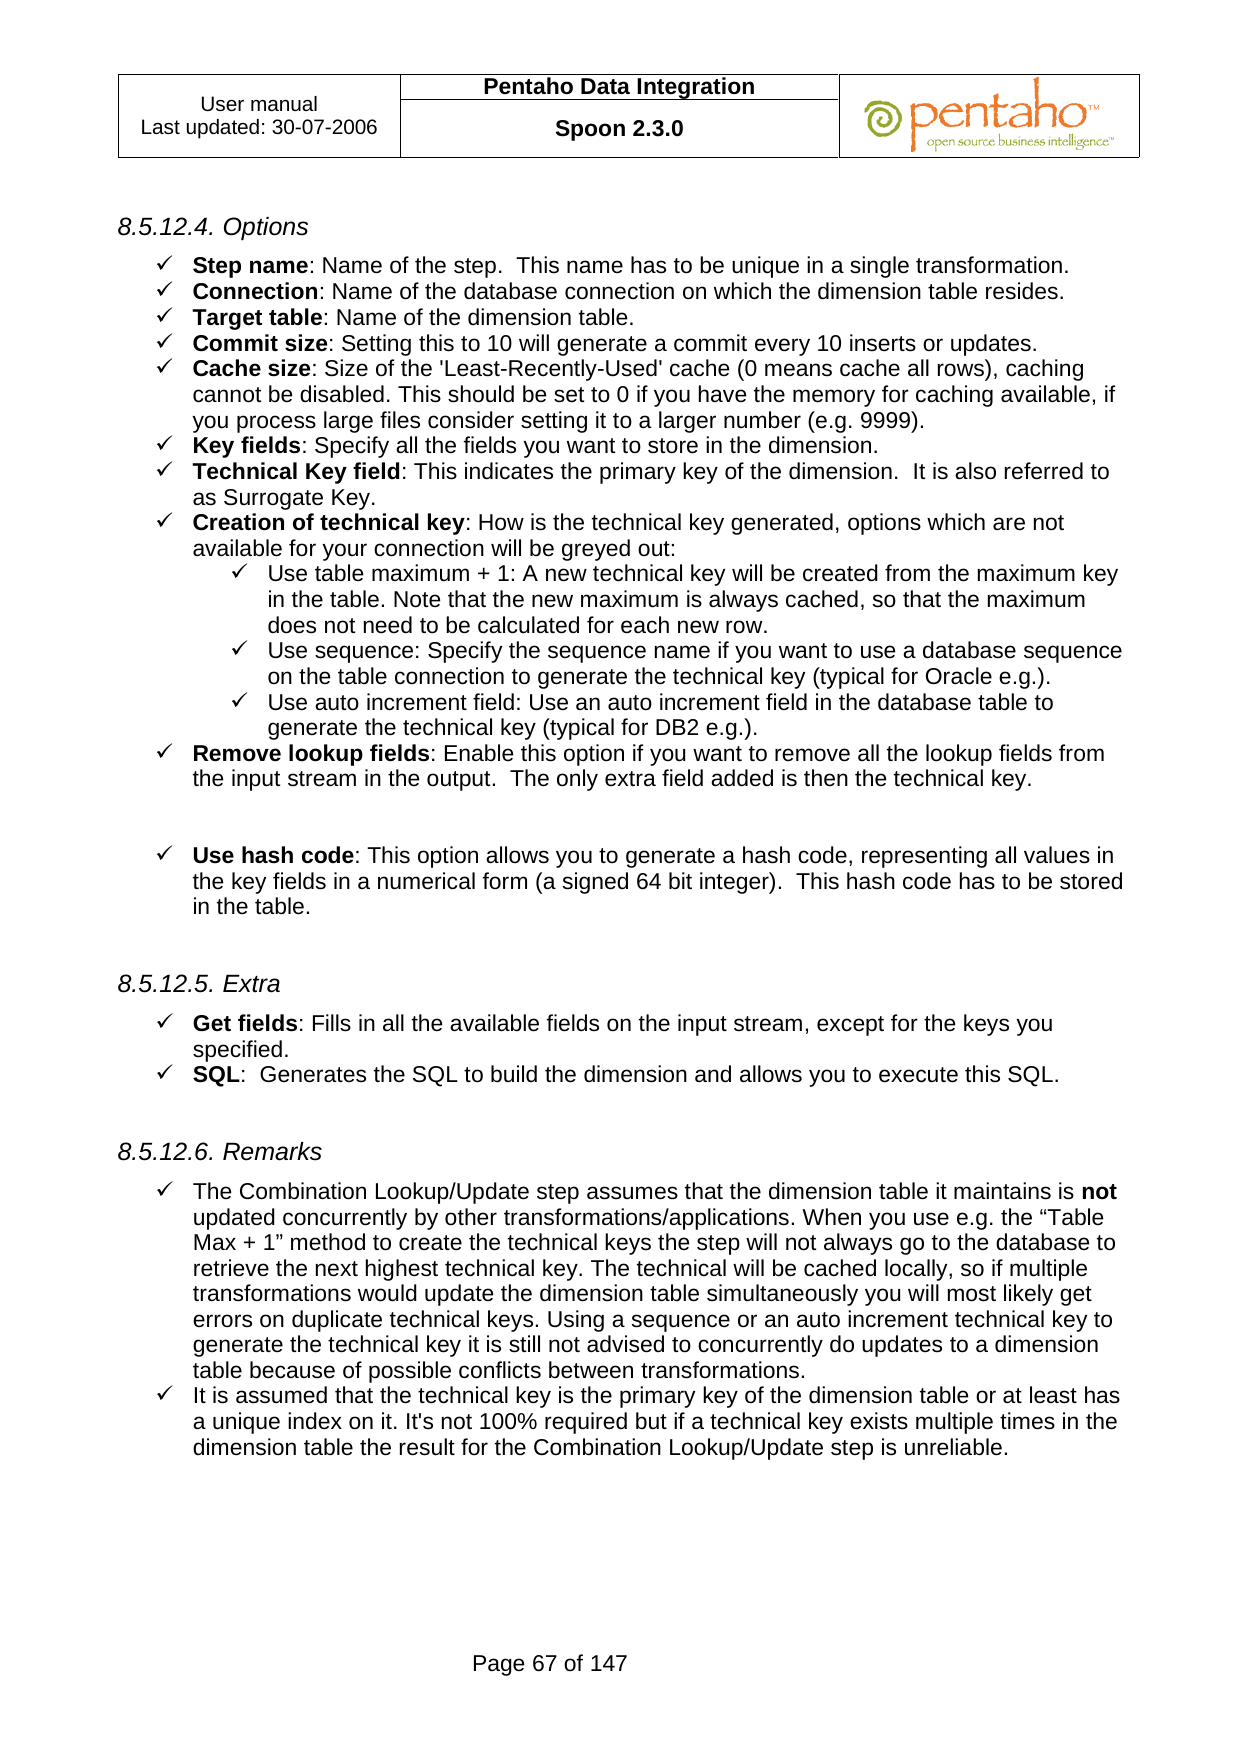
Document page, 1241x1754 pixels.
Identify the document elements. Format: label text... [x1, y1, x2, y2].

list Connection: Name of the database connection on which the dimension table resides. [155, 279, 1137, 305]
list It is assumed that the technical key is the primary key of the dimension table or at least has a unique index on it. It's not 100% required but if a technical key exists multiple times in the dimension table the result for the Combination Lookup/Update step is unreliable. [155, 1383, 1137, 1460]
subtitle Options [117, 213, 1137, 241]
list Get fields: Fills in all the available fields on the input stream, except for the keys you specified. [155, 1011, 1137, 1062]
list The Combination Lookup/Update step assumes that the dimension table it maintains is not updated concurrently by other transformations/applications. When you use e.g. the “Table Max + 1” method to create the technical keys the step will not always go to the database to retrieve the next highest technical key. The technical will be cached locally, so if multiple transformations would update the dimension table simultaneously you will most likely get errors on duplicate technical keys. Using a sequence or an auto increment technical key to generate the technical key it is still not advised to concurrently do updates to a dimension table because of possible conflicts between transformations. [155, 1178, 1137, 1383]
list Use hash code: This option allows you to generate a hash code, representing all values in the key fields in a numerical form (a signed 64 bit integer). This hash code has to be stored in the table. [155, 843, 1137, 919]
subtitle Remarks [117, 1138, 1137, 1166]
list Use table maximum + 1: A new technical key will be created from the maximum key in the table. Note that the new maximum is always cached, so that the maximum does not need to be calculated for each new row. [230, 561, 1137, 638]
list Target table: Name of the dimension table. [155, 305, 1137, 330]
list Commit size: Setting this to 10 will generate a commit every 10 inserts or updates. [155, 330, 1137, 356]
list Use sequence: Specify the sequence name if you want to use a database sequence on the table connection to generate the technical key (typical for Oracle e.g.). [230, 638, 1137, 689]
list Key fields: Specify all the fields you want to store in the dimension. [155, 433, 1137, 459]
list Technical Key field: This indicates the primary key of the dimension. It is also referred to as Surrogate Key. [155, 459, 1137, 510]
list Use auto increment field: Use an auto increment field in the database table to generate the technical key (typical for DB2 e.g.). [230, 689, 1137, 740]
list SQL: Generates the SQL to build the dimension and allows you to execute this SQL. [155, 1062, 1137, 1087]
list Remove lookup fields: Enable this option if you want to remove all the lookup fields from the input stream in the output. The only extra field added is then the technical key. [155, 740, 1137, 792]
subtitle Extra [117, 970, 1137, 998]
list Cache size: Size of the 'Least-Recently-Used' cache (0 means cache all rows), caching cannot be disabled. This should be set to 0 if you have the memory for caching available, if you process large files consider setting it to a larger number (e.g. 9999). [155, 356, 1137, 433]
list Step name: Name of the step. This name has to be unique in a single transformation. [155, 253, 1137, 279]
list Creation of technical key: How is the technical key generated, options which are not available for your connection will be greyed out: [155, 510, 1137, 561]
